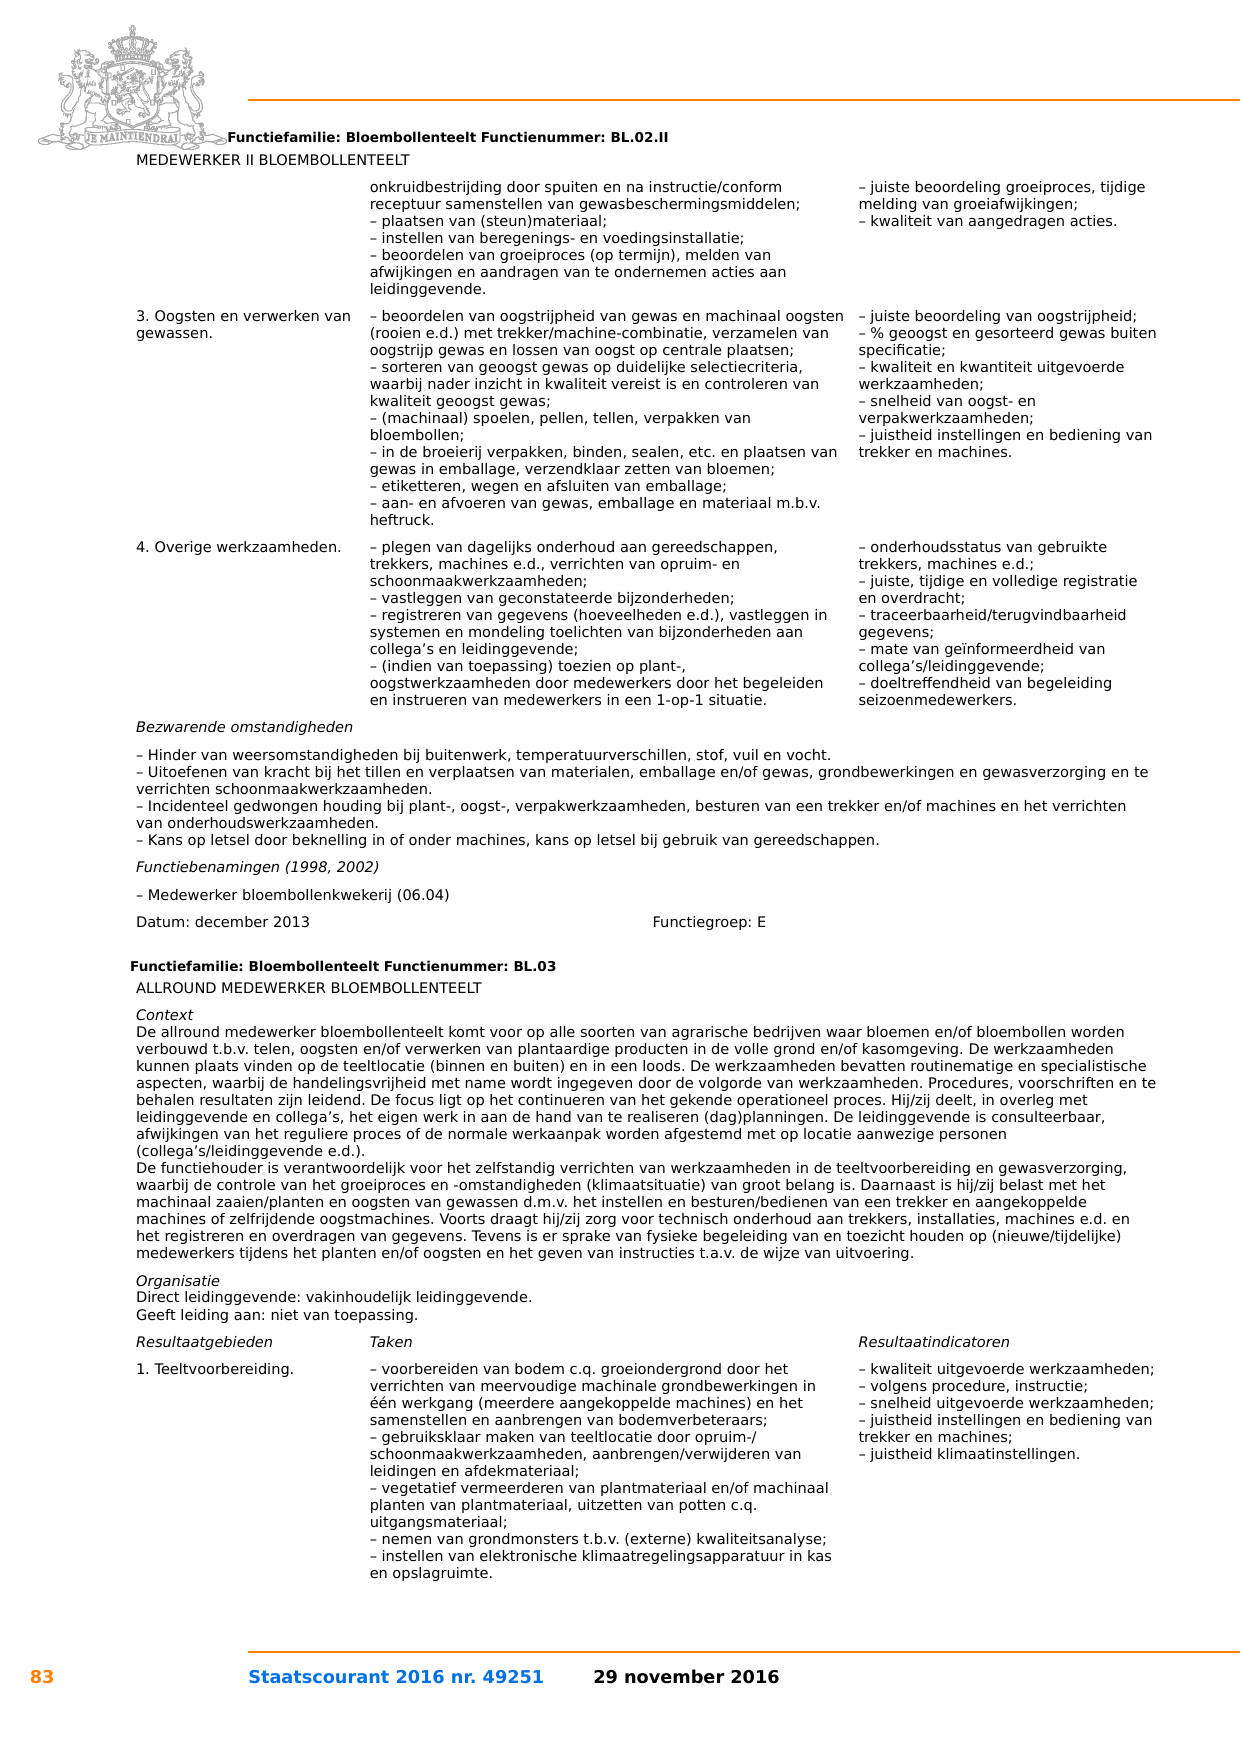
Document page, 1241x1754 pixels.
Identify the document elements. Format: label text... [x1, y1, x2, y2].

table_cell 3. Oogsten en verwerken van gewassen. [131, 303, 363, 533]
table_cell – Medewerker bloembollenkwekerij (06.04) [131, 882, 1163, 908]
table_cell Datum: december 2013 [131, 909, 646, 936]
table_cell Resultaatindicatoren [853, 1329, 1163, 1355]
table_cell 4. Overige werkzaamheden. [131, 535, 363, 714]
table_cell – onderhoudsstatus van gebruikte trekkers, machines e.d.; – juiste, tijdige en volledige registratie en overdracht; – traceerbaarheid/terugvindbaarheid gegevens; – mate van geïnformeerdheid van collega’s/leidinggevende; – doeltreffendheid van begeleiding seizoenmedewerkers. [853, 535, 1163, 714]
table_header Functiefamilie: Bloembollenteelt Functienummer: BL.02.II [227, 130, 1163, 146]
table_cell – kwaliteit uitgevoerde werkzaamheden; – volgens procedure, instructie; – snelheid uitgevoerde werkzaamheden; – juistheid instellingen en bediening van trekker en machines; – juistheid klimaatinstellingen. [853, 1356, 1163, 1587]
table_cell Organisatie Direct leidinggevende: vakinhoudelijk leidinggevende. Geeft leiding aan: niet van toepassing. [131, 1268, 1163, 1328]
table_header Functiefamilie: Bloembollenteelt Functienummer: BL.03 [130, 959, 1163, 974]
table_cell Functiegroep: E [647, 909, 1163, 936]
picture [38, 25, 227, 150]
table_cell Resultaatgebieden [131, 1329, 363, 1355]
table_cell onkruidbestrijding door spuiten en na instructie/conform receptuur samenstellen van gewasbeschermingsmiddelen; – plaatsen van (steun)materiaal; – instellen van beregenings- en voedingsinstallatie; – beoordelen van groeiproces (op termijn), melden van afwijkingen en aandragen van te ondernemen acties aan leidinggevende. [364, 174, 852, 302]
table_cell MEDEWERKER II BLOEMBOLLENTEELT [131, 147, 1163, 173]
table_cell – voorbereiden van bodem c.q. groeiondergrond door het verrichten van meervoudige machinale grondbewerkingen in één werkgang (meerdere aangekoppelde machines) en het samenstellen en aanbrengen van bodemverbeteraars; – gebruiksklaar maken van teeltlocatie door opruim-/ schoonmaakwerkzaamheden, aanbrengen/verwijderen van leidingen en afdekmateriaal; – vegetatief vermeerderen van plantmateriaal en/of machinaal planten van plantmateriaal, uitzetten van potten c.q. uitgangsmateriaal; – nemen van grondmonsters t.b.v. (externe) kwaliteitsanalyse; – instellen van elektronische klimaatregelingsapparatuur in kas en opslagruimte. [364, 1356, 852, 1587]
table_cell [131, 174, 363, 302]
table_cell – plegen van dagelijks onderhoud aan gereedschappen, trekkers, machines e.d., verrichten van opruim- en schoonmaakwerkzaamheden; – vastleggen van geconstateerde bijzonderheden; – registreren van gegevens (hoeveelheden e.d.), vastleggen in systemen en mondeling toelichten van bijzonderheden aan collega’s en leidinggevende; – (indien van toepassing) toezien op plant-, oogstwerkzaamheden door medewerkers door het begeleiden en instrueren van medewerkers in een 1-op-1 situatie. [364, 535, 852, 714]
table_cell ALLROUND MEDEWERKER BLOEMBOLLENTEELT [131, 975, 1163, 1002]
table_cell Taken [364, 1329, 852, 1355]
table_cell – juiste beoordeling groeiproces, tijdige melding van groeiafwijkingen; – kwaliteit van aangedragen acties. [853, 174, 1163, 302]
table_cell – Hinder van weersomstandigheden bij buitenwerk, temperatuurverschillen, stof, vuil en vocht. – Uitoefenen van kracht bij het tillen en verplaatsen van materialen, emballage en/of gewas, grondbewerkingen en gewasverzorging en te verrichten schoonmaakwerkzaamheden. – Incidenteel gedwongen houding bij plant-, oogst-, verpakwerkzaamheden, besturen van een trekker en/of machines en het verrichten van onderhoudswerkzaamheden. – Kans op letsel door beknelling in of onder machines, kans op letsel bij gebruik van gereedschappen. [131, 742, 1163, 853]
table_cell Context De allround medewerker bloembollenteelt komt voor op alle soorten van agrarische bedrijven waar bloemen en/of bloembollen worden verbouwd t.b.v. telen, oogsten en/of verwerken van plantaardige producten in de volle grond en/of kasomgeving. De werkzaamheden kunnen plaats vinden op de teeltlocatie (binnen en buiten) en in een loods. De werkzaamheden bevatten routinematige en specialistische aspecten, waarbij de handelingsvrijheid met name wordt ingegeven door de volgorde van werkzaamheden. Procedures, voorschriften en te behalen resultaten zijn leidend. De focus ligt op het continueren van het gekende operationeel proces. Hij/zij deelt, in overleg met leidinggevende en collega’s, het eigen werk in aan de hand van te realiseren (dag)planningen. De leidinggevende is consulteerbaar, afwijkingen van het reguliere proces of de normale werkaanpak worden afgestemd met op locatie aanwezige personen (collega’s/leidinggevende e.d.). De functiehouder is verantwoordelijk voor het zelfstandig verrichten van werkzaamheden in de teeltvoorbereiding en gewasverzorging, waarbij de controle van het groeiproces en -omstandigheden (klimaatsituatie) van groot belang is. Daarnaast is hij/zij belast met het machinaal zaaien/planten en oogsten van gewassen d.m.v. het instellen en besturen/bedienen van een trekker en aangekoppelde machines of zelfrijdende oogstmachines. Voorts draagt hij/zij zorg voor technisch onderhoud aan trekkers, installaties, machines e.d. en het registreren en overdragen van gegevens. Tevens is er sprake van fysieke begeleiding van en toezicht houden op (nieuwe/tijdelijke) medewerkers tijdens het planten en/of oogsten en het geven van instructies t.a.v. de wijze van uitvoering. [131, 1003, 1163, 1267]
table_cell – juiste beoordeling van oogstrijpheid; – % geoogst en gesorteerd gewas buiten specificatie; – kwaliteit en kwantiteit uitgevoerde werkzaamheden; – snelheid van oogst- en verpakwerkzaamheden; – juistheid instellingen en bediening van trekker en machines. [853, 303, 1163, 533]
table_cell 1. Teeltvoorbereiding. [131, 1356, 363, 1587]
table_cell – beoordelen van oogstrijpheid van gewas en machinaal oogsten (rooien e.d.) met trekker/machine-combinatie, verzamelen van oogstrijp gewas en lossen van oogst op centrale plaatsen; – sorteren van geoogst gewas op duidelijke selectiecriteria, waarbij nader inzicht in kwaliteit vereist is en controleren van kwaliteit geoogst gewas; – (machinaal) spoelen, pellen, tellen, verpakken van bloembollen; – in de broeierij verpakken, binden, sealen, etc. en plaatsen van gewas in emballage, verzendklaar zetten van bloemen; – etiketteren, wegen en afsluiten van emballage; – aan- en afvoeren van gewas, emballage en materiaal m.b.v. heftruck. [364, 303, 852, 533]
table_cell Bezwarende omstandigheden [131, 715, 1163, 741]
table_cell Functiebenamingen (1998, 2002) [131, 854, 1163, 881]
